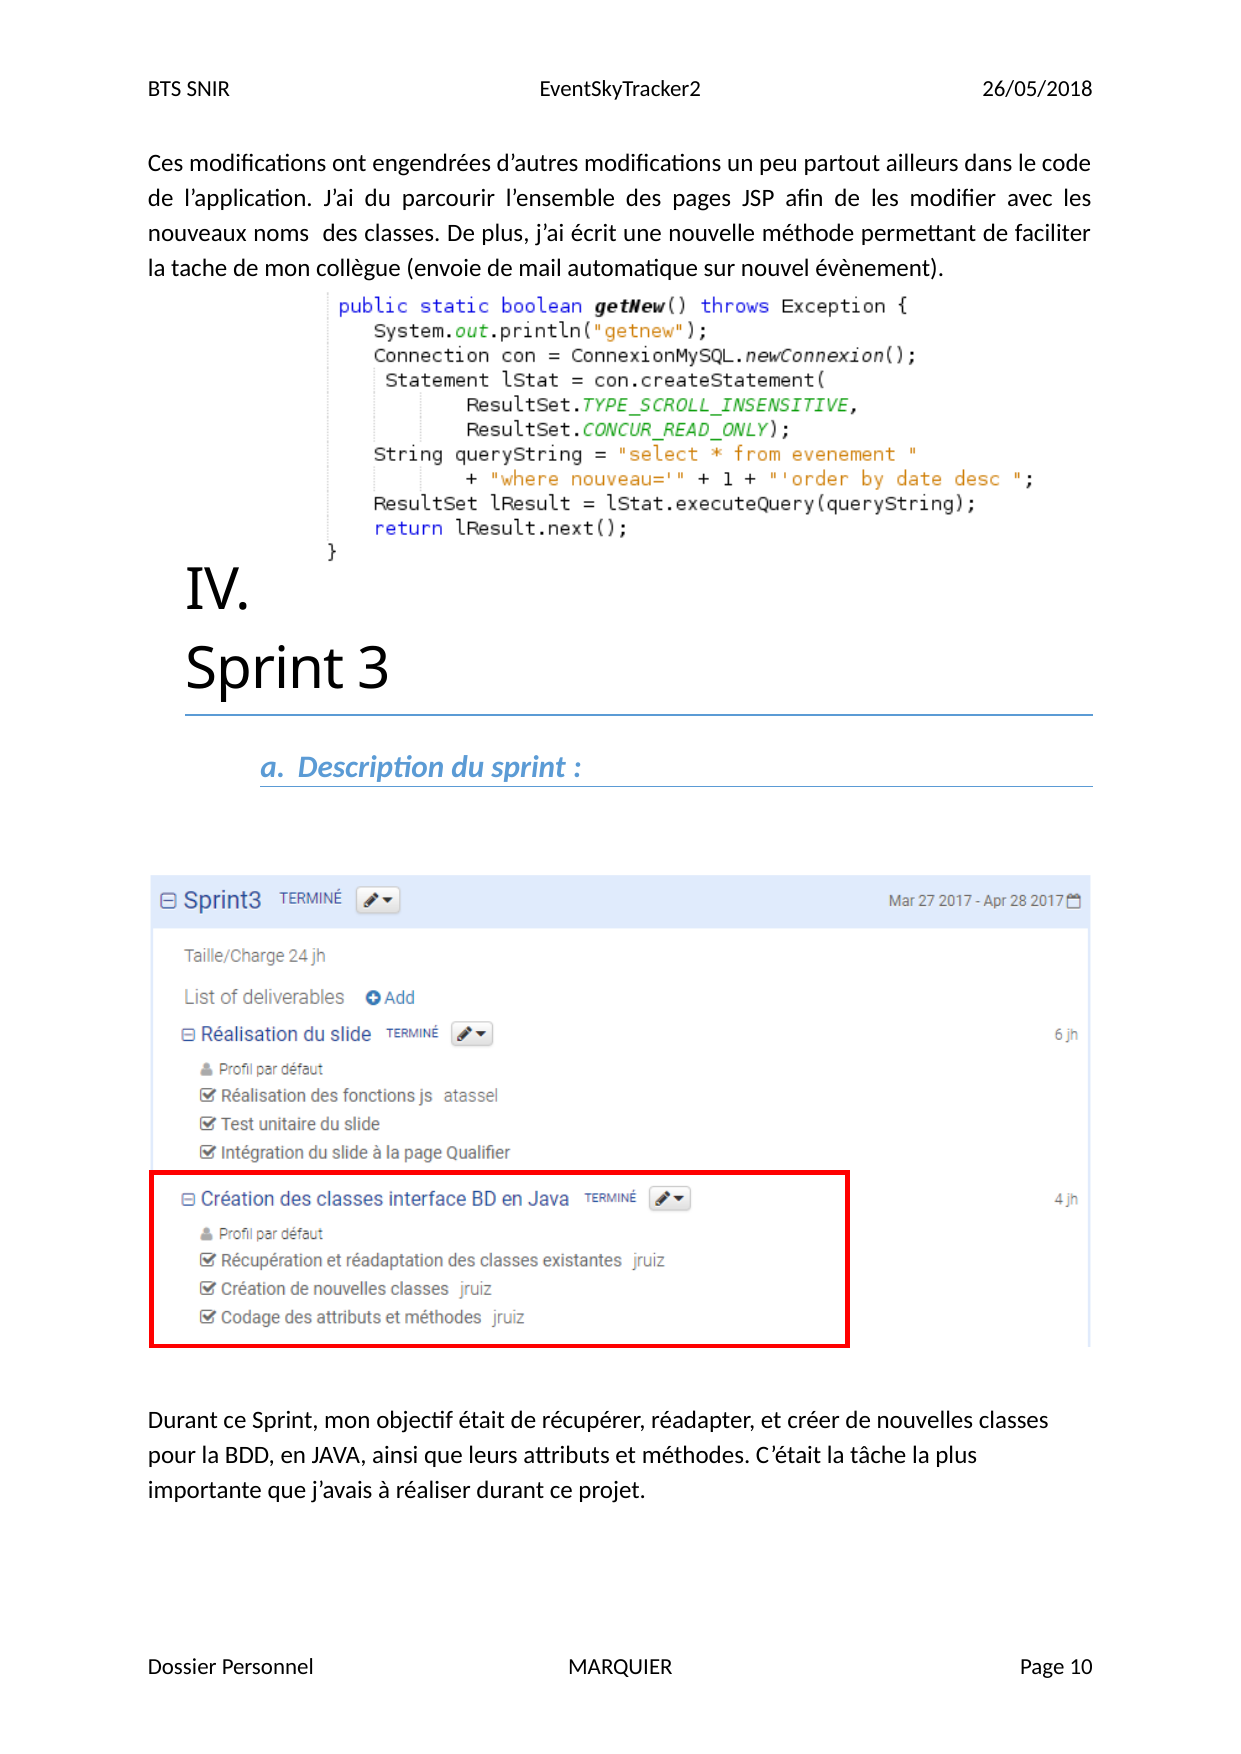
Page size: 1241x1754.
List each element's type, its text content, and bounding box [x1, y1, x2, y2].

text Ces modifications ont engendrées d’autres modifications un peu partout ailleurs dans le code de l’application. J’ai du parcourir l’ensemble des pages JSP afin de les modifier avec les nouveaux noms des classes. De plus, j’ai écrit une nouvelle méthode permettant de faciliter la tache de mon collègue (envoie de mail automatique sur nouvel évènement). [148, 148, 1093, 283]
list Description du sprint : [260, 747, 1093, 786]
picture [154, 1175, 845, 1344]
picture [147, 874, 1093, 1347]
text Durant ce Sprint, mon objectif était de récupérer, réadapter, et créer de nouvelles classes pour la BDD, en JAVA, ainsi que leurs attributs et méthodes. C’était la tâche la plus importante que j’avais à réaliser durant ce projet. [148, 1404, 1093, 1505]
picture [320, 291, 1037, 564]
title Sprint 3 [185, 547, 1093, 714]
